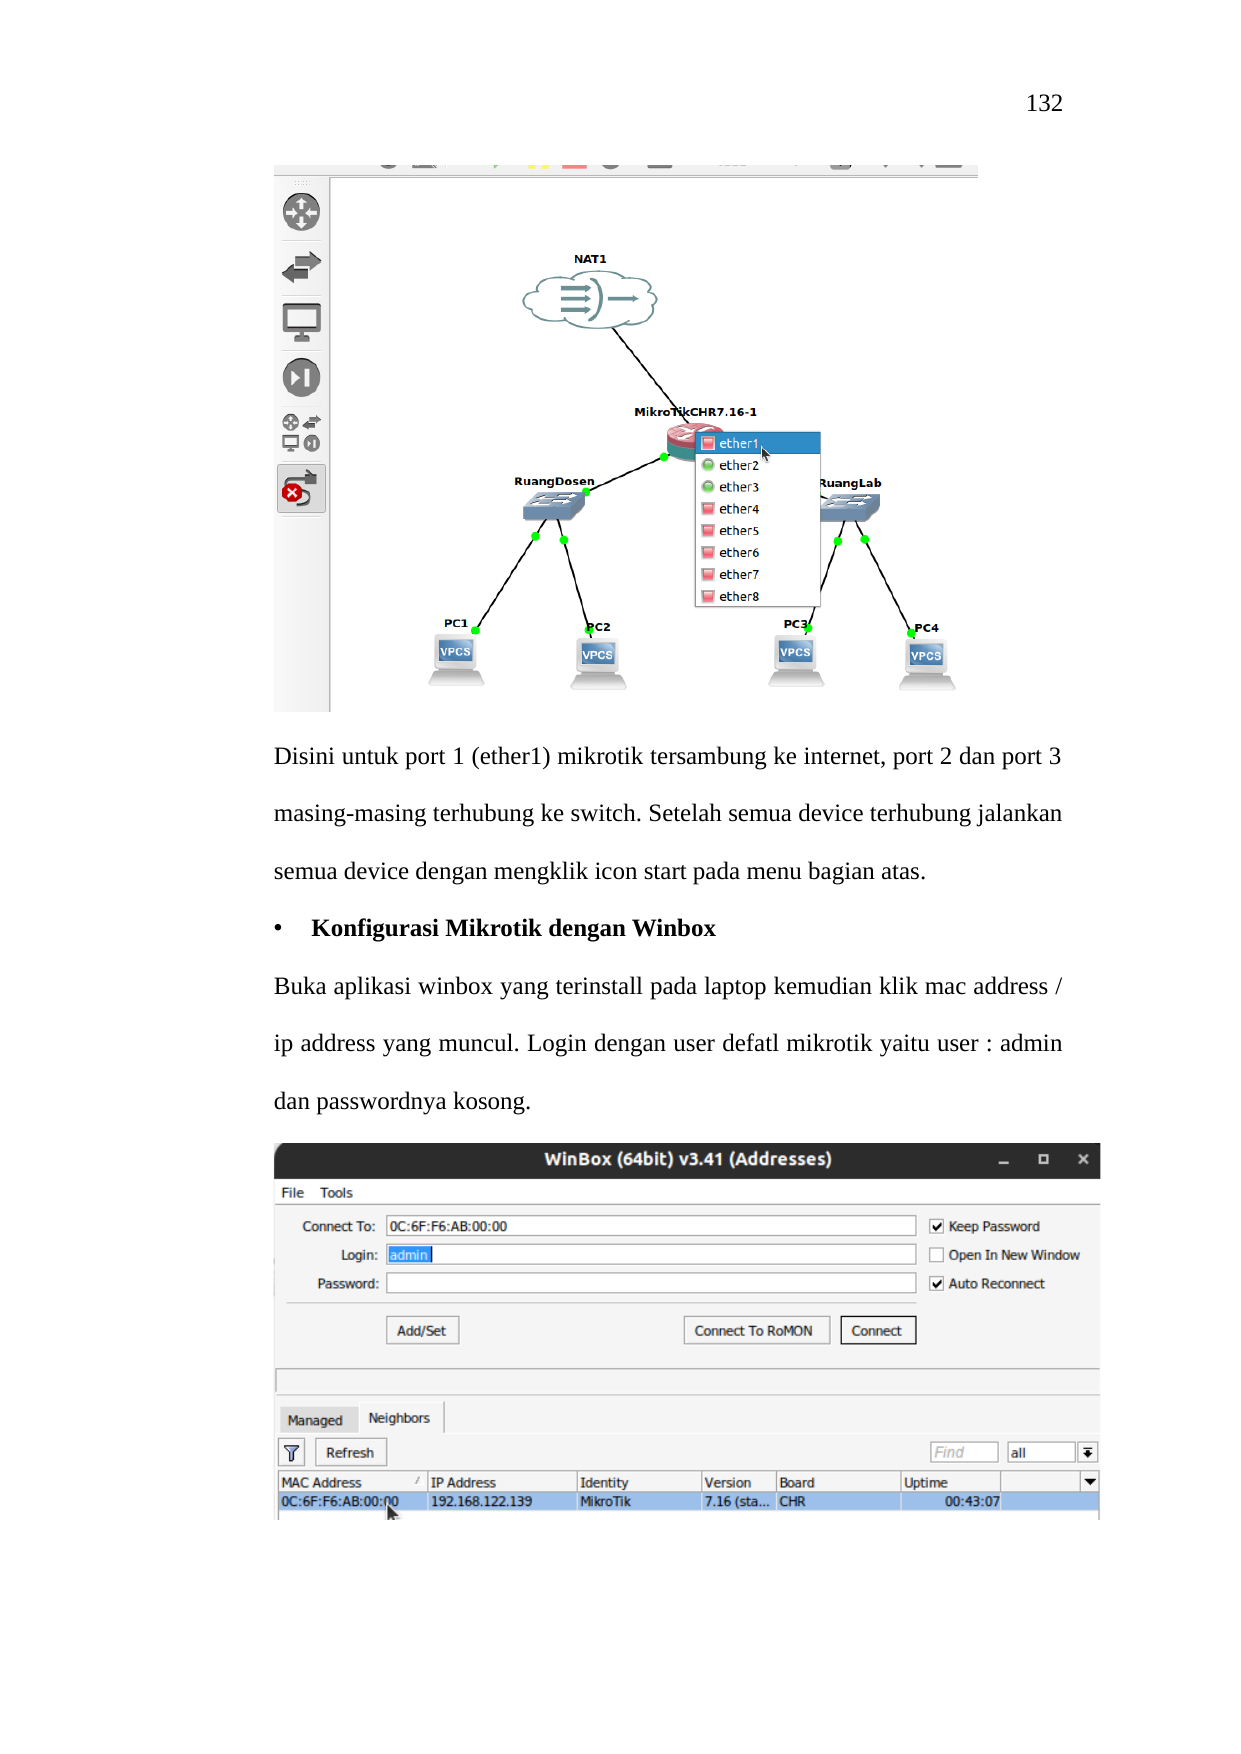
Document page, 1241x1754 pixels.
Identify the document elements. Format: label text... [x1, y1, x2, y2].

list Konfigurasi Mikrotik dengan Winbox [274, 913, 1063, 942]
list Disini untuk port 1 (ether1) mikrotik tersambung ke internet, port 2 dan port 3 masing-masing terhubung ke switch. Setelah semua device terhubung jalankan semua device dengan mengklik icon start pada menu bagian atas. [236, 741, 1063, 884]
picture [273, 1143, 1101, 1520]
picture [273, 165, 979, 712]
list Buka aplikasi winbox yang terinstall pada laptop kemudian klik mac address / ip address yang muncul. Login dengan user defatl mikrotik yaitu user : admin dan passwordnya kosong. [236, 971, 1063, 1114]
